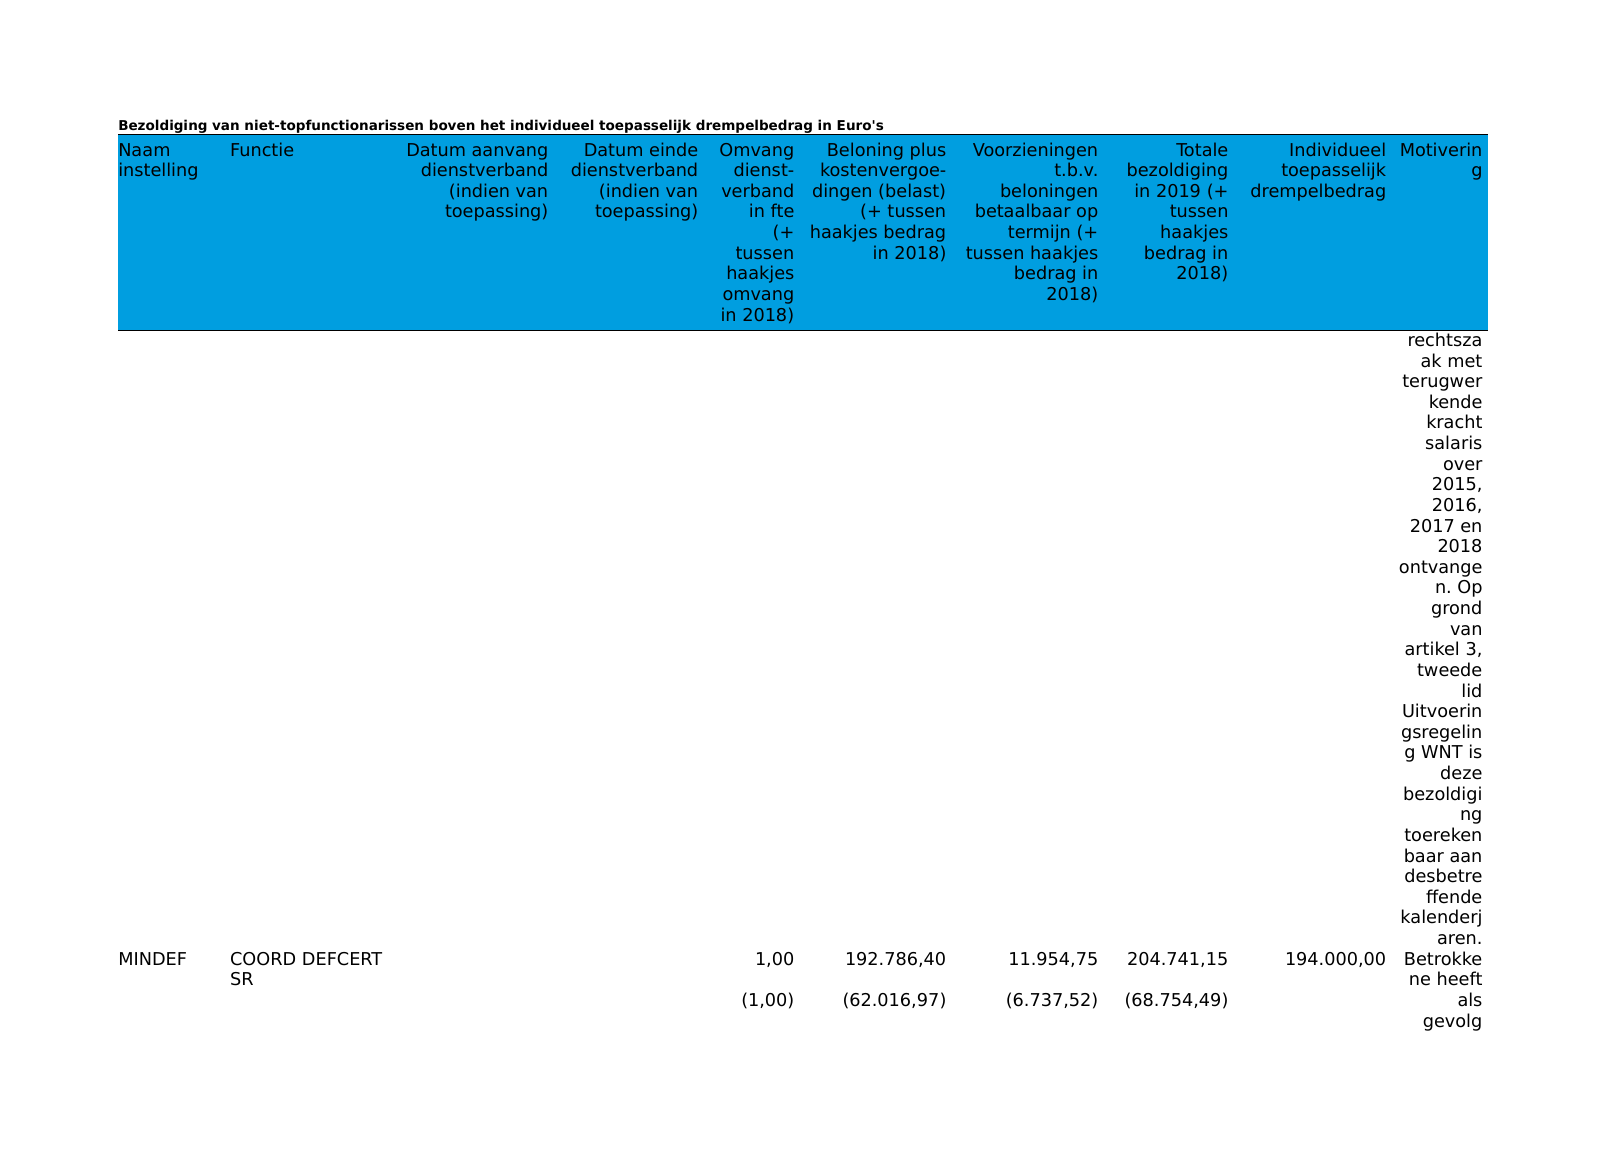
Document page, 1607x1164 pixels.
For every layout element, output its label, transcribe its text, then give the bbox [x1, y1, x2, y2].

table_cell Voorzieningen t.b.v. beloningen betaalbaar op termijn (+ tussen haakjes bedrag in 2018) [952, 135, 1104, 330]
table_cell Beloning plus kostenvergoe-dingen (belast) (+ tussen haakjes bedrag in 2018) [800, 135, 952, 330]
table_header Bezoldiging van niet-topfunctionarissen boven het individueel toepasselijk drempelbedrag in Euro's [118, 118, 1488, 134]
table_cell [554, 331, 704, 949]
table_cell Functie [224, 135, 398, 330]
table_cell [398, 949, 554, 990]
table_cell (68.754,49) [1104, 990, 1234, 1031]
table_cell Motivering [1392, 135, 1488, 330]
table_cell 204.741,15 [1104, 949, 1234, 990]
table_cell [224, 331, 398, 949]
table_cell Omvang dienst-verband in fte (+ tussen haakjes omvang in 2018) [704, 135, 800, 330]
table_cell [224, 990, 398, 1031]
table_cell [118, 331, 224, 949]
table_cell Individueel toepasselijk drempelbedrag [1234, 135, 1392, 330]
table_cell (1,00) [704, 990, 800, 1031]
table_cell [554, 990, 704, 1031]
table_cell 11.954,75 [952, 949, 1104, 990]
table_cell Datum aanvang dienstverband (indien van toepassing) [398, 135, 554, 330]
table_cell Totale bezoldiging in 2019 (+ tussen haakjes bedrag in 2018) [1104, 135, 1234, 330]
table_cell [1234, 331, 1392, 949]
table_cell [1234, 990, 1392, 1031]
table_cell [1104, 331, 1234, 949]
table_cell Betrokkene heeft als gevolg [1392, 949, 1488, 1031]
table_cell rechtszaak met terugwerkende kracht salaris over 2015, 2016, 2017 en 2018 ontvangen. Op grond van artikel 3, tweede lid Uitvoeringsregeling WNT is deze bezoldiging toerekenbaar aan desbetreffende kalenderjaren. [1392, 331, 1488, 949]
table_cell 1,00 [704, 949, 800, 990]
table_cell 194.000,00 [1234, 949, 1392, 990]
table_cell [952, 331, 1104, 949]
table_cell (62.016,97) [800, 990, 952, 1031]
table_cell [398, 990, 554, 1031]
table_cell MINDEF [118, 949, 224, 990]
table_cell Naam instelling [118, 135, 224, 330]
table_cell [118, 990, 224, 1031]
table_cell Datum einde dienstverband (indien van toepassing) [554, 135, 704, 330]
table_cell [704, 331, 800, 949]
table_cell 192.786,40 [800, 949, 952, 990]
table_cell [398, 331, 554, 949]
table_cell (6.737,52) [952, 990, 1104, 1031]
table_cell [800, 331, 952, 949]
table_cell [554, 949, 704, 990]
table_cell COORD DEFCERT SR [224, 949, 398, 990]
